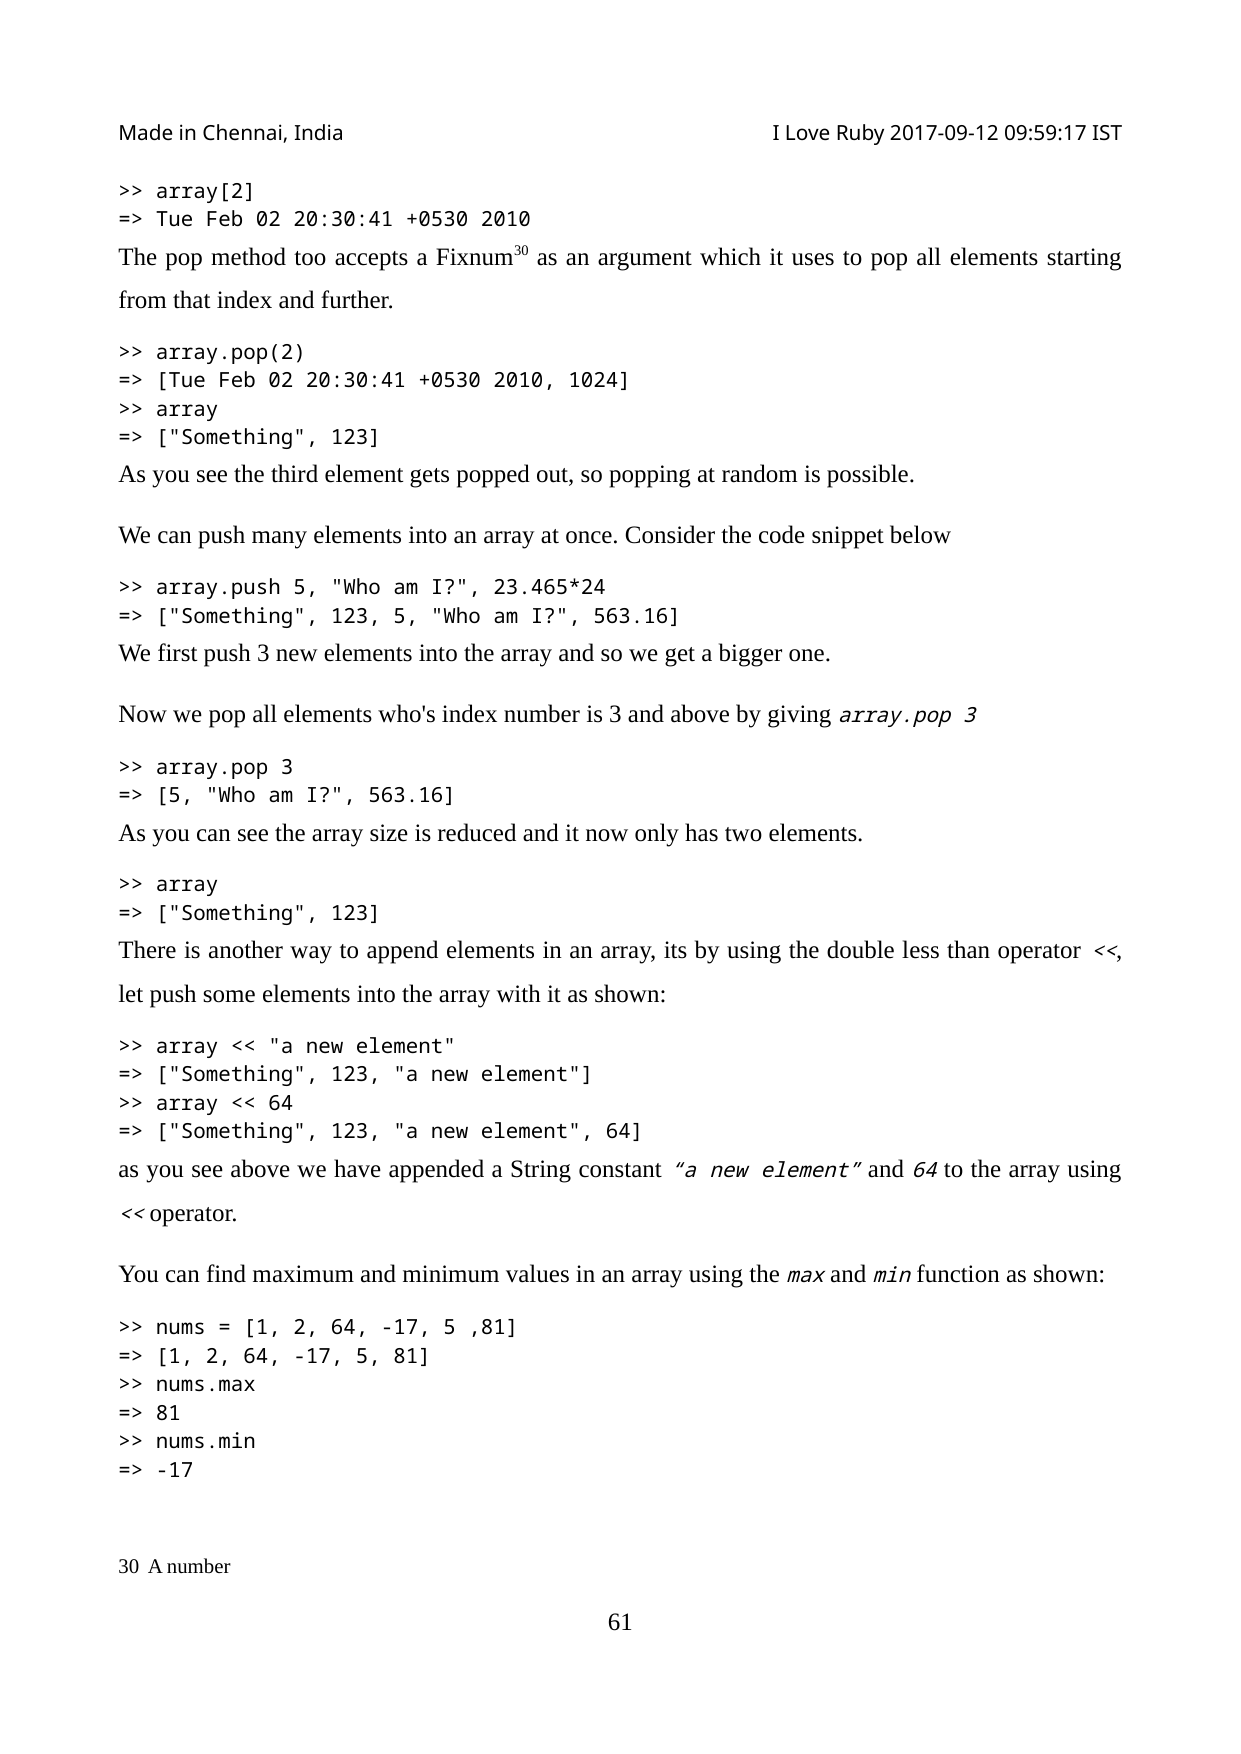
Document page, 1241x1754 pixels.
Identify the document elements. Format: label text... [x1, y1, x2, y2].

text >> nums.max [118, 1369, 1122, 1398]
text => [5, "Who am I?", 563.16] [118, 780, 1122, 809]
text >> array [118, 394, 1122, 422]
text => ["Something", 123, "a new element", 64] [118, 1116, 1122, 1145]
text A number [118, 1553, 1122, 1578]
text >> nums.min [118, 1426, 1122, 1455]
text >> array.push 5, "Who am I?", 23.465*24 [118, 572, 1122, 601]
text As you see the third element gets popped out, so popping at random is possible. [118, 459, 1122, 488]
text >> array << 64 [118, 1088, 1122, 1116]
text => ["Something", 123] [118, 422, 1122, 451]
text => 81 [118, 1398, 1122, 1426]
text As you can see the array size is reduced and it now only has two elements. [118, 818, 1122, 846]
text => ["Something", 123] [118, 898, 1122, 926]
text => -17 [118, 1455, 1122, 1483]
text We first push 3 new elements into the array and so we get a bigger one. [118, 638, 1122, 667]
text as you see above we have appended a String constant “a new element” and 64 to the array using << operator. [118, 1154, 1122, 1227]
text >> array.pop 3 [118, 752, 1122, 780]
text You can find maximum and minimum values in an array using the max and min function as shown: [118, 1259, 1122, 1289]
text => [Tue Feb 02 20:30:41 +0530 2010, 1024] [118, 365, 1122, 394]
text >> array [118, 869, 1122, 898]
text => Tue Feb 02 20:30:41 +0530 2010 [118, 204, 1122, 233]
text => ["Something", 123, 5, "Who am I?", 563.16] [118, 601, 1122, 629]
text => ["Something", 123, "a new element"] [118, 1059, 1122, 1088]
text >> array.pop(2) [118, 337, 1122, 365]
text The pop method too accepts a Fixnum as an argument which it uses to pop all elements starting from that index and further. [118, 242, 1122, 314]
text => [1, 2, 64, -17, 5, 81] [118, 1341, 1122, 1369]
text We can push many elements into an array at once. Consider the code snippet below [118, 520, 1122, 549]
text Now we pop all elements who's index number is 3 and above by giving array.pop 3 [118, 699, 1122, 728]
text >> array[2] [118, 176, 1122, 204]
text >> array << "a new element" [118, 1031, 1122, 1059]
text >> nums = [1, 2, 64, -17, 5 ,81] [118, 1312, 1122, 1341]
text There is another way to append elements in an array, its by using the double less than operator <<, let push some elements into the array with it as shown: [118, 935, 1122, 1008]
